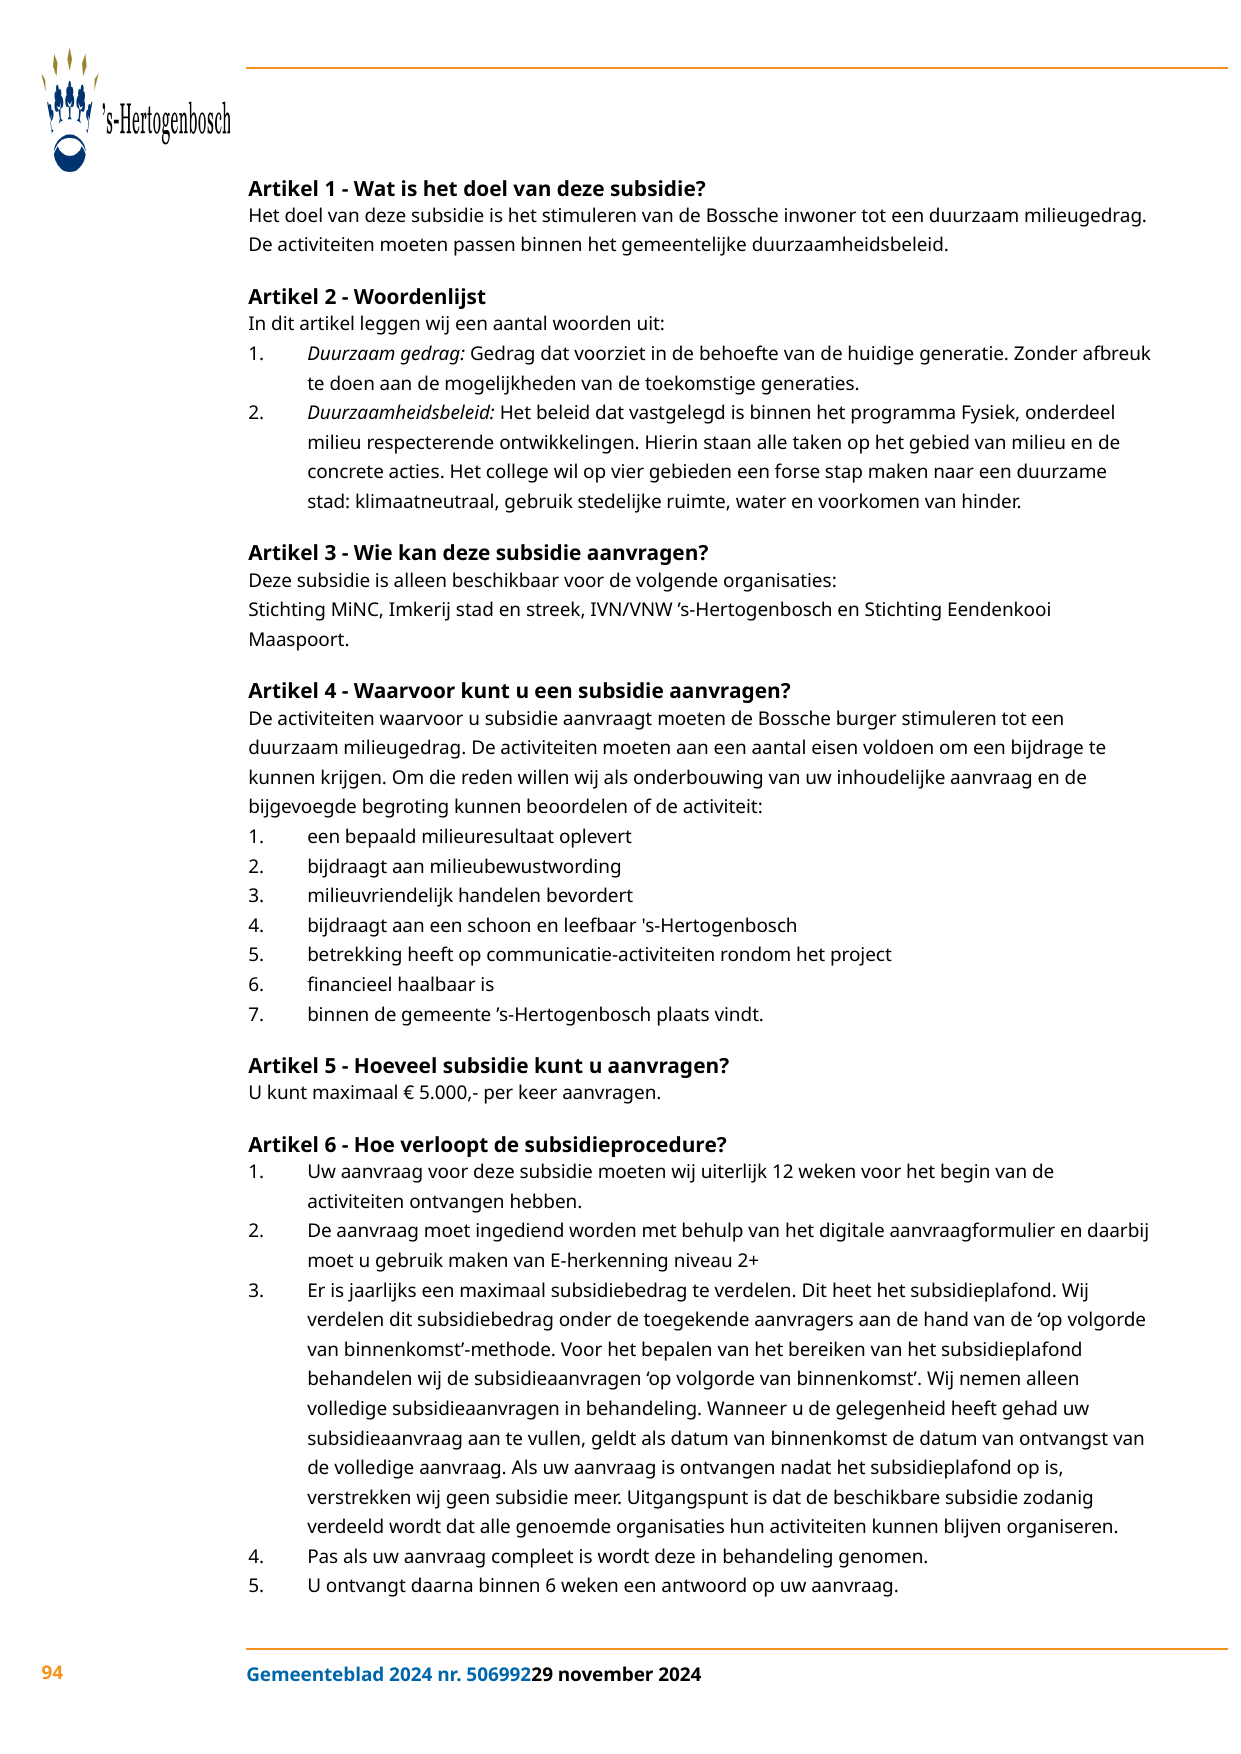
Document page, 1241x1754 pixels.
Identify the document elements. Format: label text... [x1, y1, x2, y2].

list een bepaald milieuresultaat oplevert [248, 823, 1152, 849]
text Artikel 2 - Woordenlijst [248, 282, 1152, 311]
text Artikel 4 - Waarvoor kunt u een subsidie aanvragen? [248, 676, 1152, 705]
list Duurzaam gedrag: Gedrag dat voorziet in de behoefte van de huidige generatie. Zonder afbreuk te doen aan de mogelijkheden van de toekomstige generaties. [248, 340, 1152, 395]
list Er is jaarlijks een maximaal subsidiebedrag te verdelen. Dit heet het subsidieplafond. Wij verdelen dit subsidiebedrag onder de toegekende aanvragers aan de hand van de ‘op volgorde van binnenkomst’-methode. Voor het bepalen van het bereiken van het subsidieplafond behandelen wij de subsidieaanvragen ‘op volgorde van binnenkomst’. Wij nemen alleen volledige subsidieaanvragen in behandeling. Wanneer u de gelegenheid heeft gehad uw subsidieaanvraag aan te vullen, geldt als datum van binnenkomst de datum van ontvangst van de volledige aanvraag. Als uw aanvraag is ontvangen nadat het subsidieplafond op is, verstrekken wij geen subsidie meer. Uitgangspunt is dat de beschikbare subsidie zodanig verdeeld wordt dat alle genoemde organisaties hun activiteiten kunnen blijven organiseren. [248, 1277, 1152, 1539]
list bijdraagt aan een schoon en leefbaar 's-Hertogenbosch [248, 912, 1152, 938]
picture [41, 47, 231, 172]
text De activiteiten waarvoor u subsidie aanvraagt moeten de Bossche burger stimuleren tot een duurzaam milieugedrag. De activiteiten moeten aan een aantal eisen voldoen om een bijdrage te kunnen krijgen. Om die reden willen wij als onderbouwing van uw inhoudelijke aanvraag en de bijgevoegde begroting kunnen beoordelen of de activiteit: [248, 705, 1152, 819]
list Uw aanvraag voor deze subsidie moeten wij uiterlijk 12 weken voor het begin van de activiteiten ontvangen hebben. [248, 1158, 1152, 1214]
text Stichting MiNC, Imkerij stad en streek, IVN/VNW ’s-Hertogenbosch en Stichting Eendenkooi Maaspoort. [248, 596, 1152, 652]
text Deze subsidie is alleen beschikbaar voor de volgende organisaties: [248, 567, 1152, 593]
list Pas als uw aanvraag compleet is wordt deze in behandeling genomen. [248, 1543, 1152, 1569]
text Artikel 6 - Hoe verloopt de subsidieprocedure? [248, 1130, 1152, 1158]
text Artikel 5 - Hoeveel subsidie kunt u aanvragen? [248, 1051, 1152, 1079]
list milieuvriendelijk handelen bevordert [248, 882, 1152, 908]
list binnen de gemeente ’s-Hertogenbosch plaats vindt. [248, 1001, 1152, 1026]
text Het doel van deze subsidie is het stimuleren van de Bossche inwoner tot een duurzaam milieugedrag. De activiteiten moeten passen binnen het gemeentelijke duurzaamheidsbeleid. [248, 202, 1152, 257]
text U kunt maximaal € 5.000,- per keer aanvragen. [248, 1079, 1152, 1105]
text Artikel 1 - Wat is het doel van deze subsidie? [248, 174, 1152, 202]
list Duurzaamheidsbeleid: Het beleid dat vastgelegd is binnen het programma Fysiek, onderdeel milieu respecterende ontwikkelingen. Hierin staan alle taken op het gebied van milieu en de concrete acties. Het college wil op vier gebieden een forse stap maken naar een duurzame stad: klimaatneutraal, gebruik stedelijke ruimte, water en voorkomen van hinder. [248, 399, 1152, 514]
text Artikel 3 - Wie kan deze subsidie aanvragen? [248, 538, 1152, 567]
list bijdraagt aan milieubewustwording [248, 853, 1152, 878]
text In dit artikel leggen wij een aantal woorden uit: [248, 311, 1152, 336]
list De aanvraag moet ingediend worden met behulp van het digitale aanvraagformulier en daarbij moet u gebruik maken van E-herkenning niveau 2+ [248, 1218, 1152, 1273]
list U ontvangt daarna binnen 6 weken een antwoord op uw aanvraag. [248, 1573, 1152, 1598]
list betrekking heeft op communicatie-activiteiten rondom het project [248, 942, 1152, 967]
list financieel haalbaar is [248, 971, 1152, 997]
